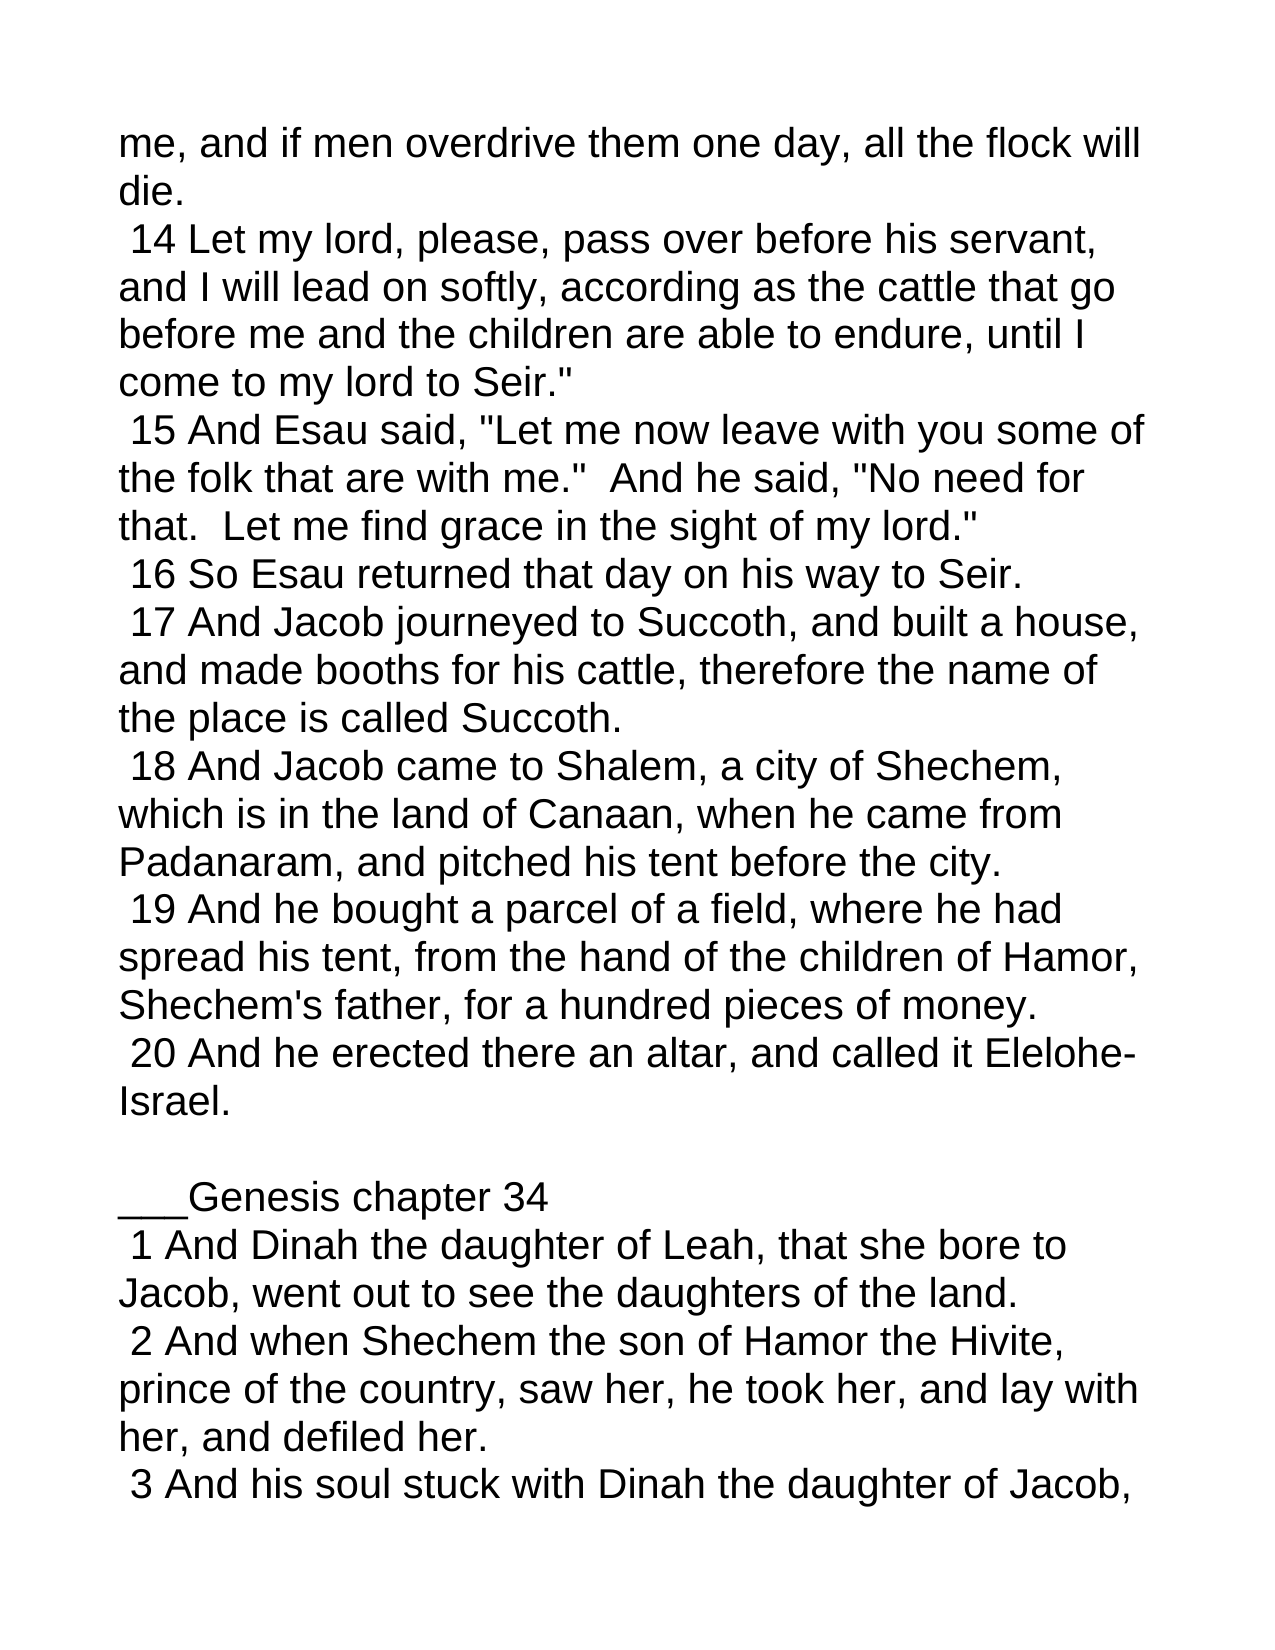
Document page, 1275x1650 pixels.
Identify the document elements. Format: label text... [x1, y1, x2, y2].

text 3 And his soul stuck with Dinah the daughter of Jacob, [118, 1460, 1157, 1508]
text 2 And when Shechem the son of Hamor the Hivite, prince of the country, saw her, he took her, and lay with her, and defiled her. [118, 1316, 1157, 1460]
text 16 So Esau returned that day on his way to Seir. [118, 549, 1157, 597]
text 1 And Dinah the daughter of Leah, that she bore to Jacob, went out to see the daughters of the land. [118, 1220, 1157, 1316]
text 19 And he bought a parcel of a field, where he had spread his tent, from the hand of the children of Hamor, Shechem's father, for a hundred pieces of money. [118, 885, 1157, 1028]
text 15 And Esau said, "Let me now leave with you some of the folk that are with me." And he said, "No need for that. Let me find grace in the sight of my lord." [118, 406, 1157, 549]
text 18 And Jacob came to Shalem, a city of Shechem, which is in the land of Canaan, when he came from Padanaram, and pitched his tent before the city. [118, 741, 1157, 885]
text 17 And Jacob journeyed to Succoth, and built a house, and made booths for his cattle, therefore the name of the place is called Succoth. [118, 597, 1157, 741]
text 20 And he erected there an altar, and called it Elelohe-Israel. [118, 1028, 1157, 1124]
text me, and if men overdrive them one day, all the flock will die. [118, 118, 1157, 214]
text 14 Let my lord, please, pass over before his servant, and I will lead on softly, according as the cattle that go before me and the children are able to endure, until I come to my lord to Seir." [118, 214, 1157, 406]
text ___Genesis chapter 34 [118, 1172, 1157, 1220]
